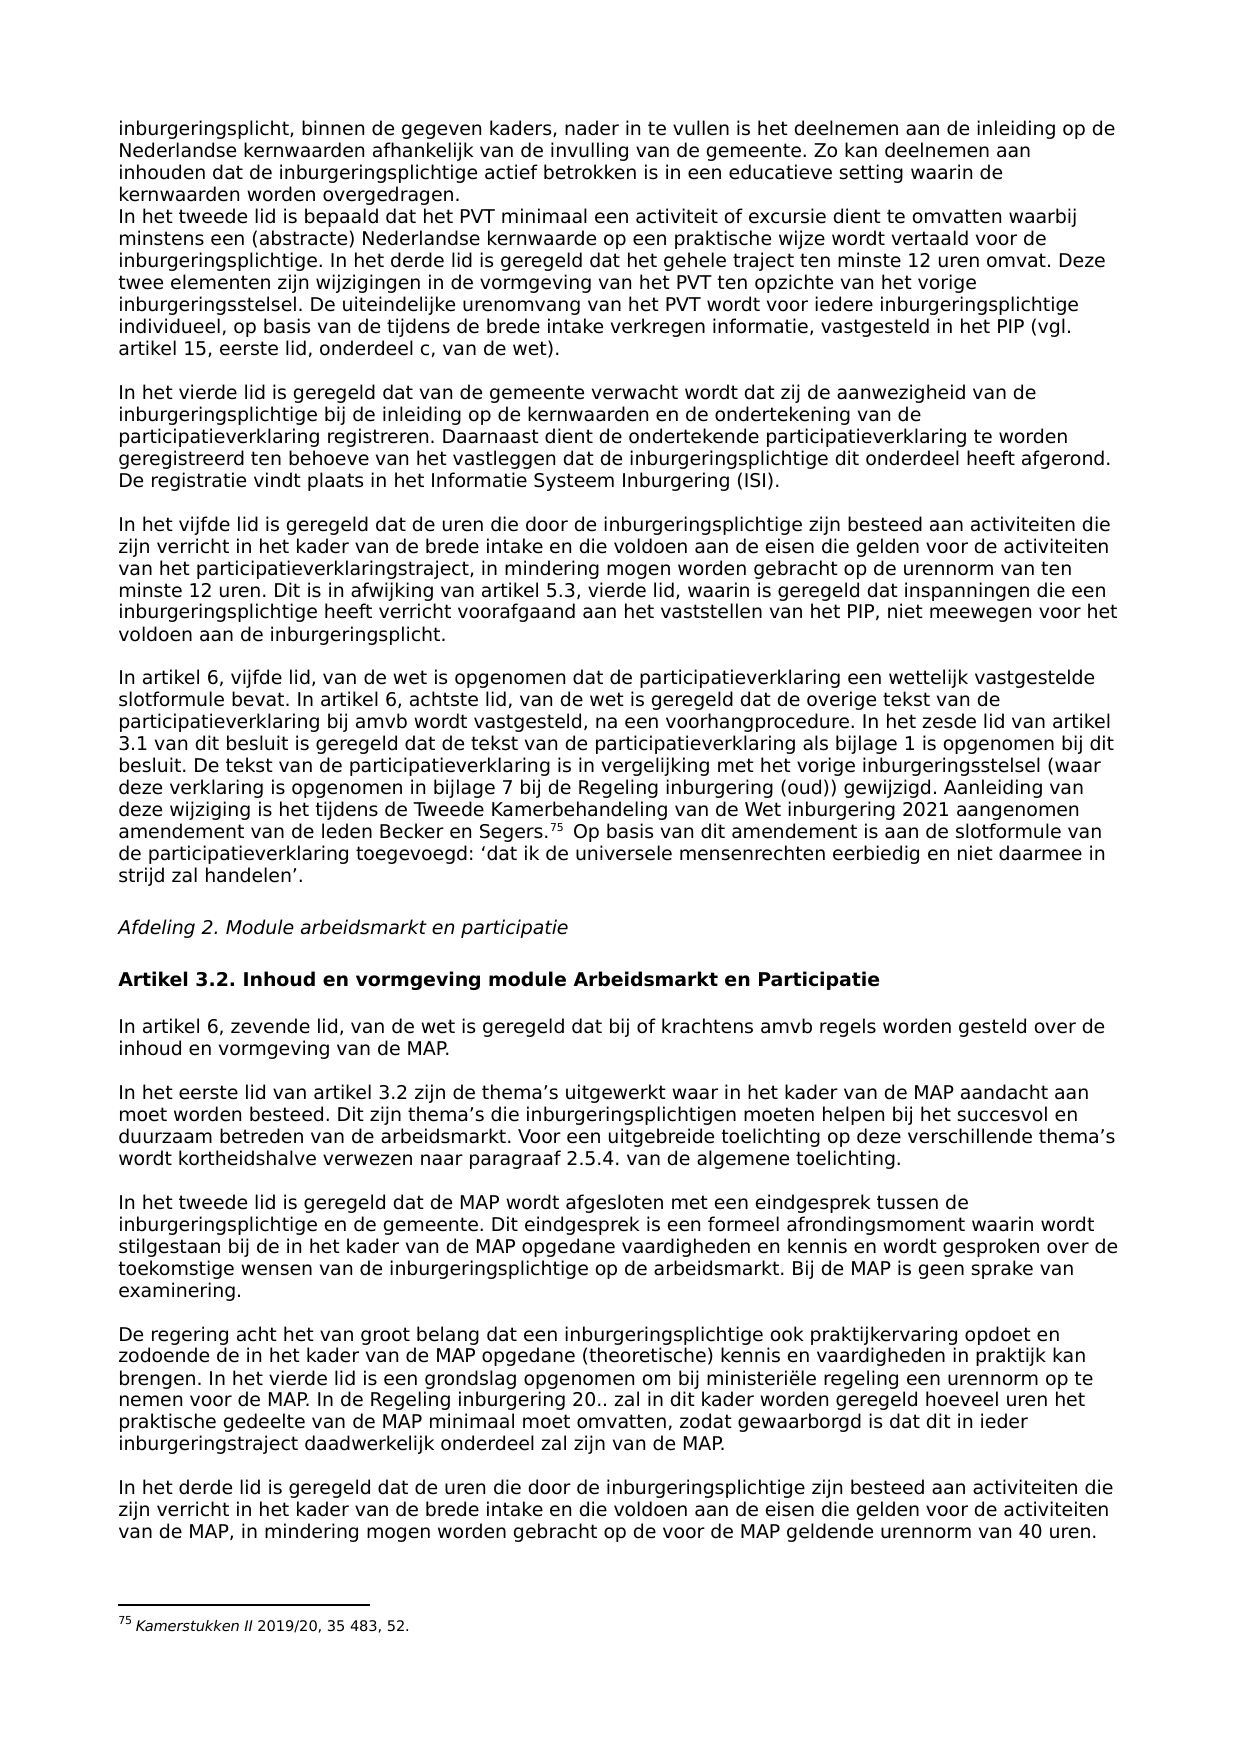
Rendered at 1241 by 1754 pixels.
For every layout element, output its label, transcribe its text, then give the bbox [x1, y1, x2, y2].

text inburgeringsplicht, binnen de gegeven kaders, nader in te vullen is het deelnemen aan de inleiding op de Nederlandse kernwaarden afhankelijk van de invulling van de gemeente. Zo kan deelnemen aan inhouden dat de inburgeringsplichtige actief betrokken is in een educatieve setting waarin de kernwaarden worden overgedragen. [118, 118, 1122, 206]
text In het derde lid is geregeld dat de uren die door de inburgeringsplichtige zijn besteed aan activiteiten die zijn verricht in het kader van de brede intake en die voldoen aan de eisen die gelden voor de activiteiten van de MAP, in mindering mogen worden gebracht op de voor de MAP geldende urennorm van 40 uren. [118, 1477, 1122, 1543]
text Kamerstukken II 2019/20, 35 483, 52. [118, 1614, 1122, 1636]
text De regering acht het van groot belang dat een inburgeringsplichtige ook praktijkervaring opdoet en zodoende de in het kader van de MAP opgedane (theoretische) kennis en vaardigheden in praktijk kan brengen. In het vierde lid is een grondslag opgenomen om bij ministeriële regeling een urennorm op te nemen voor de MAP. In de Regeling inburgering 20.. zal in dit kader worden geregeld hoeveel uren het praktische gedeelte van de MAP minimaal moet omvatten, zodat gewaarborgd is dat dit in ieder inburgeringstraject daadwerkelijk onderdeel zal zijn van de MAP. [118, 1323, 1122, 1455]
text In het vierde lid is geregeld dat van de gemeente verwacht wordt dat zij de aanwezigheid van de inburgeringsplichtige bij de inleiding op de kernwaarden en de ondertekening van de participatieverklaring registreren. Daarnaast dient de ondertekende participatieverklaring te worden geregistreerd ten behoeve van het vastleggen dat de inburgeringsplichtige dit onderdeel heeft afgerond. De registratie vindt plaats in het Informatie Systeem Inburgering (ISI). [118, 382, 1122, 492]
text In artikel 6, vijfde lid, van de wet is opgenomen dat de participatieverklaring een wettelijk vastgestelde slotformule bevat. In artikel 6, achtste lid, van de wet is geregeld dat de overige tekst van de participatieverklaring bij amvb wordt vastgesteld, na een voorhangprocedure. In het zesde lid van artikel 3.1 van dit besluit is geregeld dat de tekst van de participatieverklaring als bijlage 1 is opgenomen bij dit besluit. De tekst van de participatieverklaring is in vergelijking met het vorige inburgeringsstelsel (waar deze verklaring is opgenomen in bijlage 7 bij de Regeling inburgering (oud)) gewijzigd. Aanleiding van deze wijziging is het tijdens de Tweede Kamerbehandeling van de Wet inburgering 2021 aangenomen amendement van de leden Becker en Segers. Op basis van dit amendement is aan de slotformule van de participatieverklaring toegevoegd: ‘dat ik de universele mensenrechten eerbiedig en niet daarmee in strijd zal handelen’. [118, 667, 1122, 887]
text In het vijfde lid is geregeld dat de uren die door de inburgeringsplichtige zijn besteed aan activiteiten die zijn verricht in het kader van de brede intake en die voldoen aan de eisen die gelden voor de activiteiten van het participatieverklaringstraject, in mindering mogen worden gebracht op de urennorm van ten minste 12 uren. Dit is in afwijking van artikel 5.3, vierde lid, waarin is geregeld dat inspanningen die een inburgeringsplichtige heeft verricht voorafgaand aan het vaststellen van het PIP, niet meewegen voor het voldoen aan de inburgeringsplicht. [118, 513, 1122, 645]
subtitle Artikel 3.2. Inhoud en vormgeving module Arbeidsmarkt en Participatie [118, 969, 1122, 991]
subtitle Afdeling 2. Module arbeidsmarkt en participatie [118, 917, 1122, 939]
text In het tweede lid is bepaald dat het PVT minimaal een activiteit of excursie dient te omvatten waarbij minstens een (abstracte) Nederlandse kernwaarde op een praktische wijze wordt vertaald voor de inburgeringsplichtige. In het derde lid is geregeld dat het gehele traject ten minste 12 uren omvat. Deze twee elementen zijn wijzigingen in de vormgeving van het PVT ten opzichte van het vorige inburgeringsstelsel. De uiteindelijke urenomvang van het PVT wordt voor iedere inburgeringsplichtige individueel, op basis van de tijdens de brede intake verkregen informatie, vastgesteld in het PIP (vgl. artikel 15, eerste lid, onderdeel c, van de wet). [118, 206, 1122, 360]
text In het eerste lid van artikel 3.2 zijn de thema’s uitgewerkt waar in het kader van de MAP aandacht aan moet worden besteed. Dit zijn thema’s die inburgeringsplichtigen moeten helpen bij het succesvol en duurzaam betreden van de arbeidsmarkt. Voor een uitgebreide toelichting op deze verschillende thema’s wordt kortheidshalve verwezen naar paragraaf 2.5.4. van de algemene toelichting. [118, 1082, 1122, 1170]
text In het tweede lid is geregeld dat de MAP wordt afgesloten met een eindgesprek tussen de inburgeringsplichtige en de gemeente. Dit eindgesprek is een formeel afrondingsmoment waarin wordt stilgestaan bij de in het kader van de MAP opgedane vaardigheden en kennis en wordt gesproken over de toekomstige wensen van de inburgeringsplichtige op de arbeidsmarkt. Bij de MAP is geen sprake van examinering. [118, 1192, 1122, 1302]
text In artikel 6, zevende lid, van de wet is geregeld dat bij of krachtens amvb regels worden gesteld over de inhoud en vormgeving van de MAP. [118, 1016, 1122, 1060]
